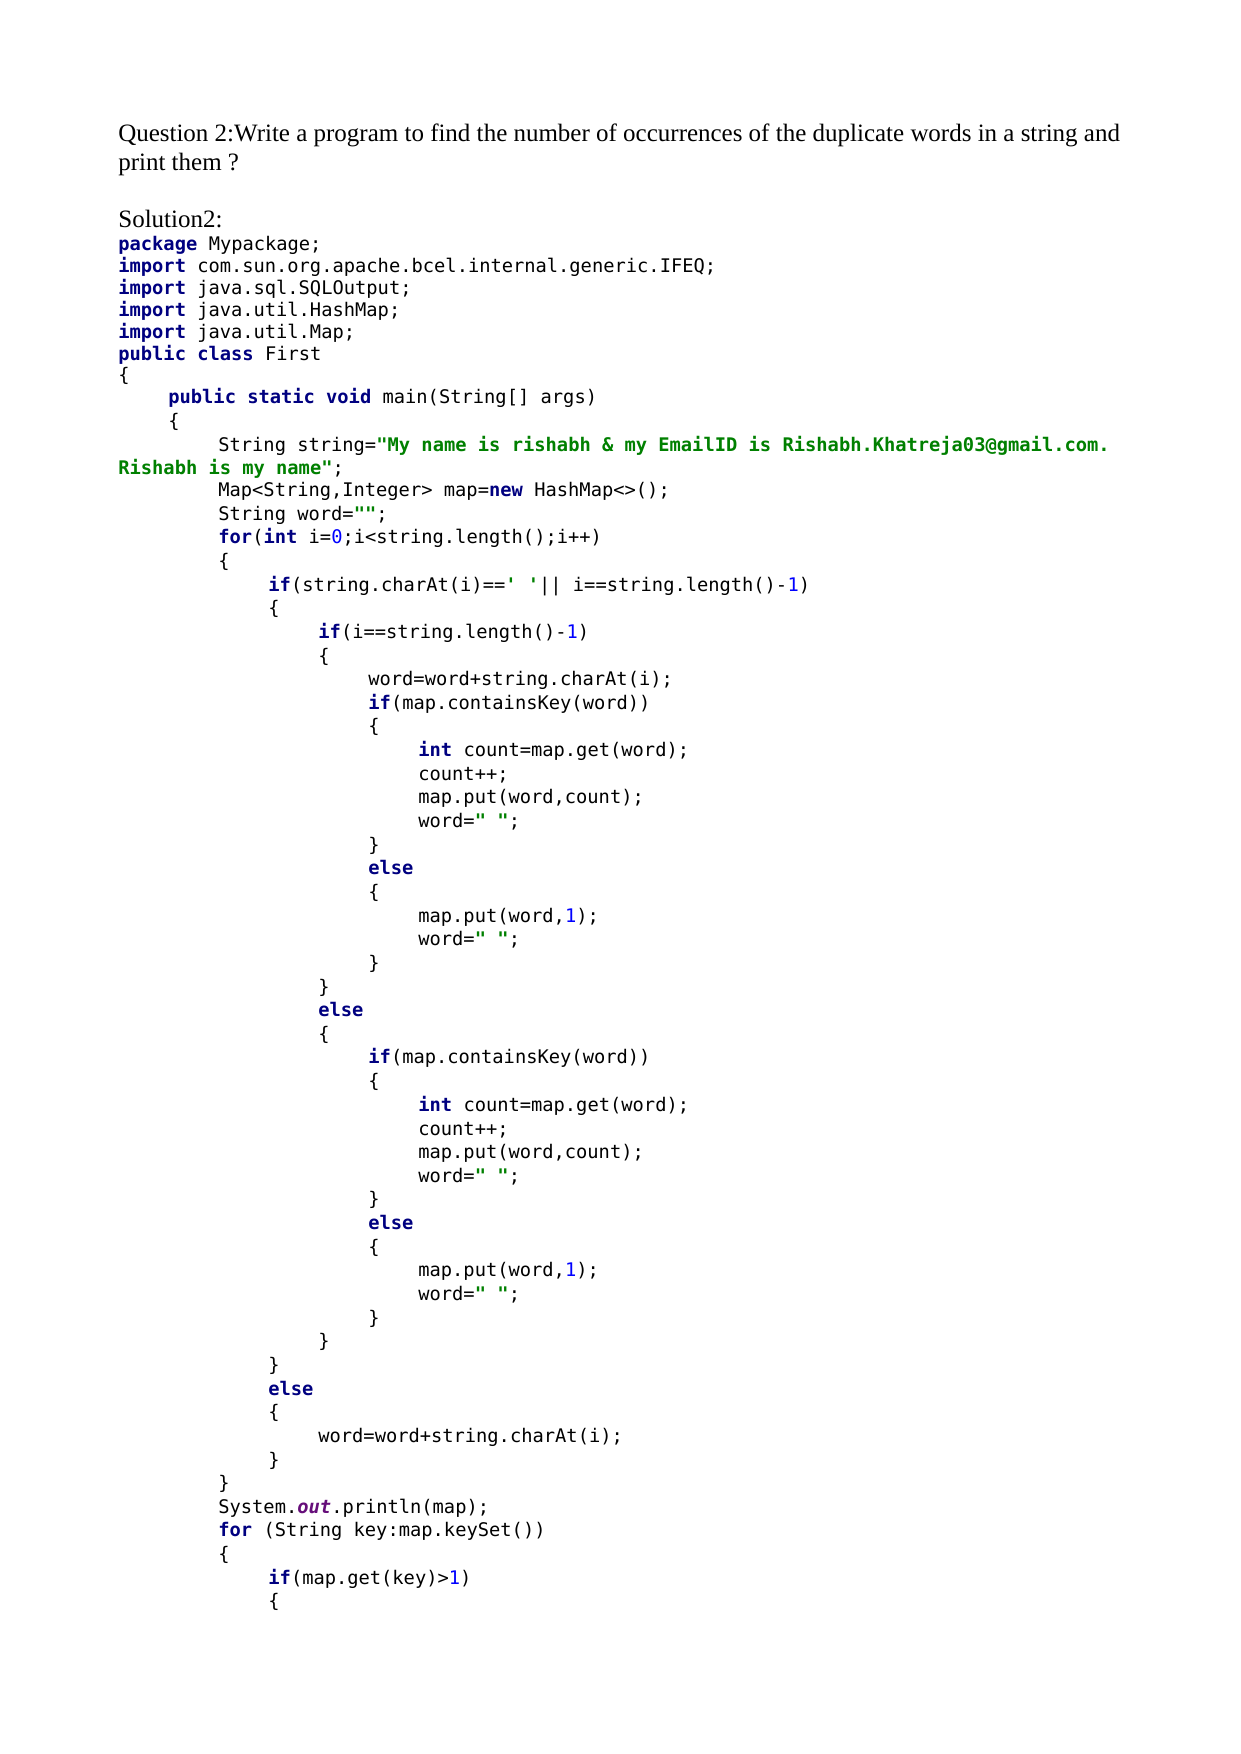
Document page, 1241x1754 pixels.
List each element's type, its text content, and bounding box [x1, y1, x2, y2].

text if(map.containsKey(word)) [118, 1047, 1122, 1070]
text Question 2:Write a program to find the number of occurrences of the duplicate words in a string and print them ? [118, 118, 1122, 176]
text count++; [118, 763, 1122, 786]
text } [118, 1330, 1122, 1354]
text { [118, 716, 1122, 739]
text word=" "; [118, 1165, 1122, 1188]
text Map<String,Integer> map=new HashMap<>(); [118, 479, 1122, 503]
text word=word+string.charAt(i); [118, 668, 1122, 692]
text String word=""; [118, 503, 1122, 526]
text if(i==string.length()-1) [118, 621, 1122, 644]
text } [118, 1354, 1122, 1378]
text count++; [118, 1117, 1122, 1141]
text { [118, 1543, 1122, 1567]
text package Mypackage; [118, 233, 1122, 255]
text { [118, 550, 1122, 574]
text import com.sun.org.apache.bcel.internal.generic.IFEQ; [118, 255, 1122, 277]
text else [118, 1212, 1122, 1236]
text String string="My name is rishabh & my EmailID is Rishabh.Khatreja03@gmail.com. Rishabh is my name"; [118, 433, 1122, 479]
text else [118, 999, 1122, 1023]
text System.out.println(map); [118, 1496, 1122, 1519]
text { [118, 597, 1122, 621]
text } [118, 834, 1122, 857]
text } [118, 1188, 1122, 1212]
text if(string.charAt(i)==' '|| i==string.length()-1) [118, 574, 1122, 597]
text { [118, 644, 1122, 668]
text if(map.get(key)>1) [118, 1567, 1122, 1590]
text { [118, 1070, 1122, 1094]
text } [118, 952, 1122, 976]
text import java.util.HashMap; [118, 299, 1122, 321]
text import java.util.Map; [118, 321, 1122, 342]
text { [118, 410, 1122, 433]
text int count=map.get(word); [118, 739, 1122, 763]
text for (String key:map.keySet()) [118, 1519, 1122, 1543]
text { [118, 1023, 1122, 1047]
text for(int i=0;i<string.length();i++) [118, 526, 1122, 550]
text public static void main(String[] args) [118, 386, 1122, 410]
text { [118, 1590, 1122, 1614]
text } [118, 976, 1122, 999]
text } [118, 1472, 1122, 1496]
text int count=map.get(word); [118, 1094, 1122, 1117]
text public class First [118, 342, 1122, 364]
text { [118, 364, 1122, 386]
text } [118, 1448, 1122, 1472]
text map.put(word,count); [118, 1141, 1122, 1165]
text } [118, 1307, 1122, 1330]
text if(map.containsKey(word)) [118, 692, 1122, 716]
text Solution2: [118, 204, 1122, 233]
text { [118, 1401, 1122, 1425]
text map.put(word,1); [118, 1259, 1122, 1283]
text map.put(word,1); [118, 905, 1122, 928]
text word=" "; [118, 1283, 1122, 1307]
text { [118, 1236, 1122, 1259]
text word=word+string.charAt(i); [118, 1425, 1122, 1448]
text map.put(word,count); [118, 786, 1122, 810]
text import java.sql.SQLOutput; [118, 277, 1122, 299]
text word=" "; [118, 928, 1122, 952]
text else [118, 1378, 1122, 1401]
text word=" "; [118, 810, 1122, 834]
text { [118, 881, 1122, 905]
text else [118, 857, 1122, 881]
